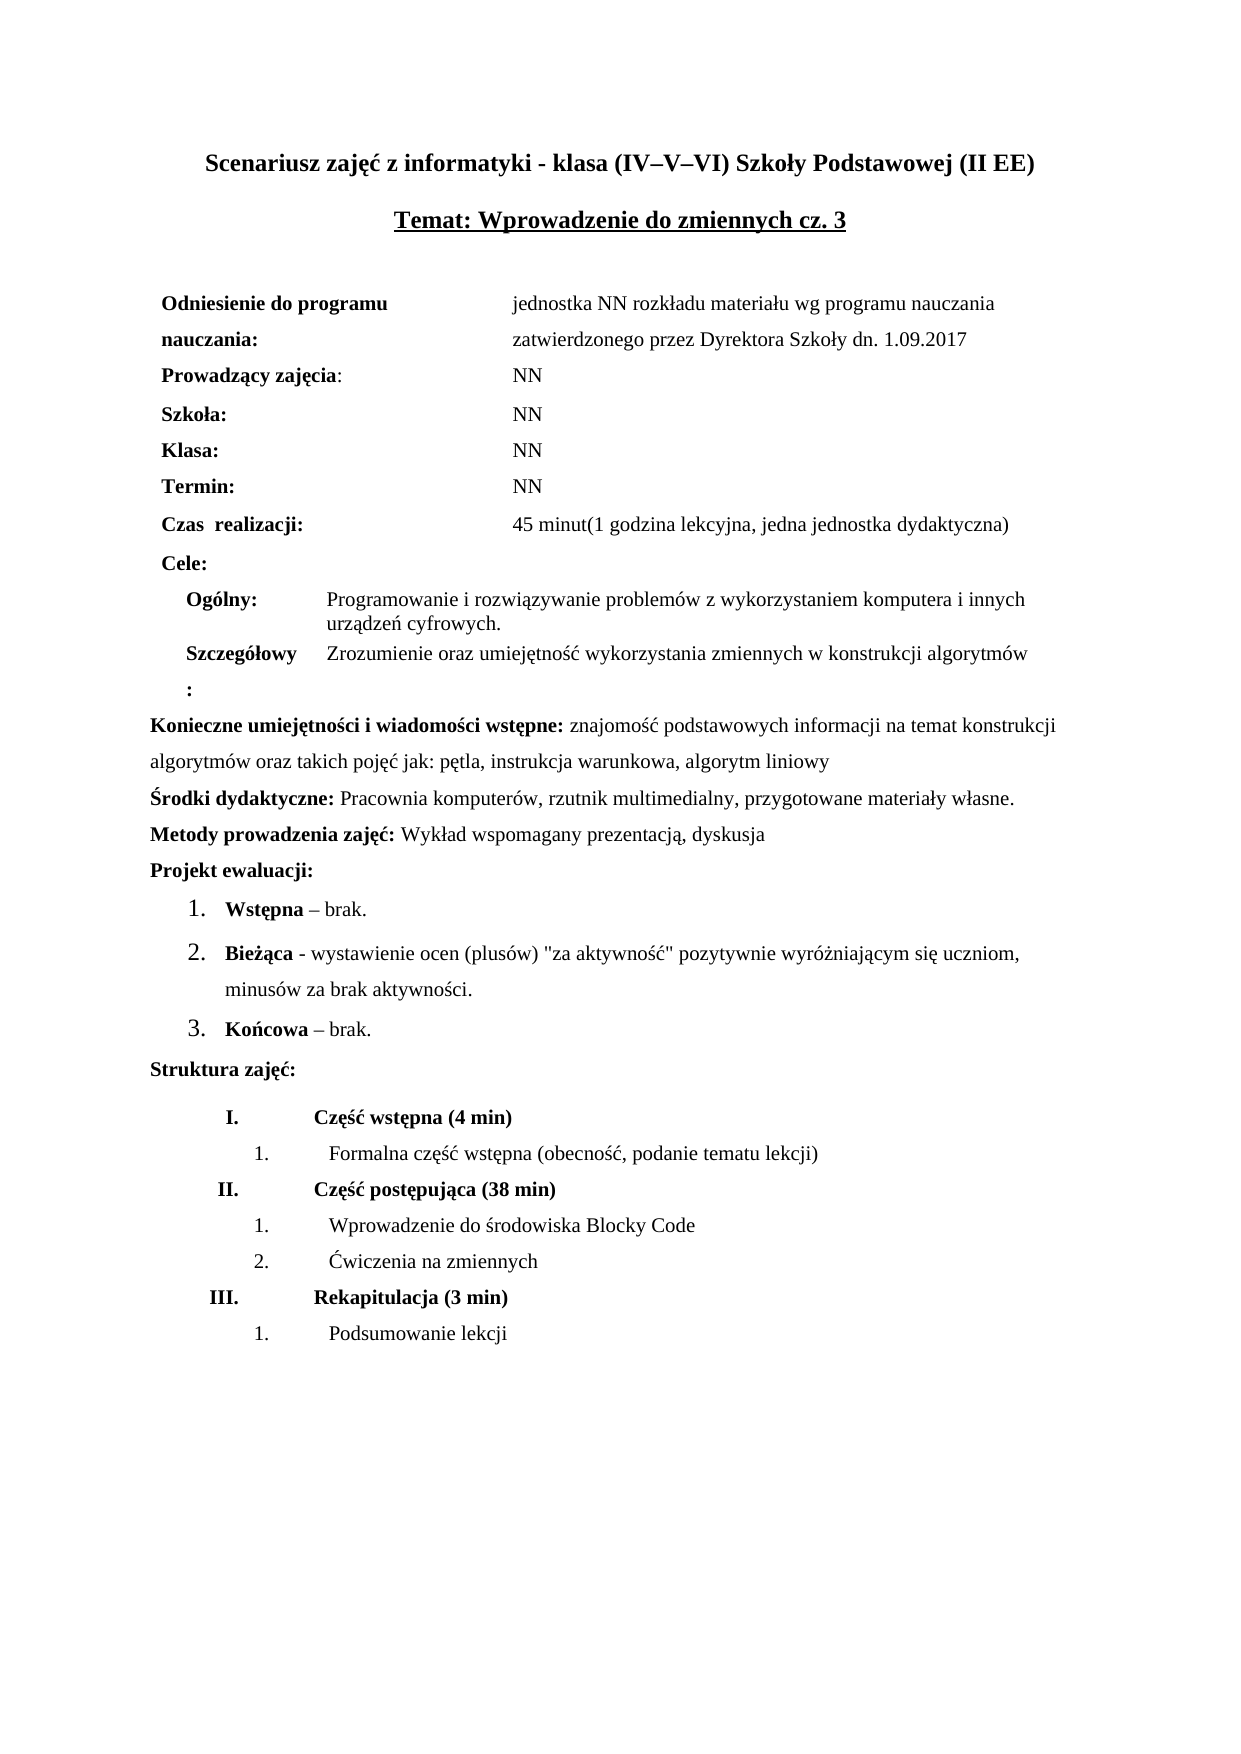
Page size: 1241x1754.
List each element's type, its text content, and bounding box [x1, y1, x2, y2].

table_cell Programowanie i rozwiązywanie problemów z wykorzystaniem komputera i innych urządzeń cyfrowych. [315, 587, 1111, 641]
table_cell 45 minut(1 godzina lekcyjna, jedna jednostka dydaktyczna) [501, 512, 1121, 551]
list Ćwiczenia na zmiennych [253, 1249, 1090, 1273]
list Wprowadzenie do środowiska Blocky Code [253, 1213, 1090, 1237]
list Część postępująca (38 min) [239, 1177, 1090, 1201]
table_header Cele: [150, 551, 315, 587]
table_cell Termin: [150, 474, 501, 512]
list Część wstępna (4 min) [239, 1105, 1090, 1129]
table_cell NN [501, 438, 1121, 474]
table_cell Czas realizacji: [150, 512, 501, 551]
text Projekt ewaluacji: [150, 857, 1090, 882]
table_cell Szkoła: [150, 402, 501, 438]
table_cell Szczegółowy: [175, 641, 315, 713]
table_cell NN [501, 402, 1121, 438]
table_cell Ogólny: [175, 587, 315, 641]
table_header Odniesienie do programu nauczania: [150, 291, 501, 363]
text Temat: Wprowadzenie do zmiennych cz. 3 [150, 205, 1090, 234]
table_cell NN [501, 474, 1121, 512]
list Rekapitulacja (3 min) [239, 1285, 1090, 1309]
table_cell [150, 587, 174, 641]
list Podsumowanie lekcji [253, 1321, 1090, 1345]
list Bieżąca - wystawienie ocen (plusów) "za aktywność" pozytywnie wyróżniającym się uczniom, minusów za brak aktywności. [187, 937, 1090, 1001]
list Wstępna – brak. [187, 893, 1090, 922]
text Struktura zajęć: [150, 1057, 1090, 1081]
table_header [315, 551, 1111, 587]
table_header jednostka NN rozkładu materiału wg programu nauczania zatwierdzonego przez Dyrektora Szkoły dn. 1.09.2017 [501, 291, 1121, 363]
table_cell [150, 641, 174, 713]
table_cell Zrozumienie oraz umiejętność wykorzystania zmiennych w konstrukcji algorytmów [315, 641, 1111, 713]
text Metody prowadzenia zajęć: Wykład wspomagany prezentacją, dyskusja [150, 821, 1090, 846]
text Scenariusz zajęć z informatyki - klasa (IV–V–VI) Szkoły Podstawowej (II EE) [150, 148, 1090, 176]
list Formalna część wstępna (obecność, podanie tematu lekcji) [253, 1141, 1090, 1165]
table_cell Prowadzący zajęcia: [150, 364, 501, 402]
list Końcowa – brak. [187, 1013, 1090, 1042]
table_cell NN [501, 364, 1121, 402]
table_cell Klasa: [150, 438, 501, 474]
text Konieczne umiejętności i wiadomości wstępne: znajomość podstawowych informacji na temat konstrukcji algorytmów oraz takich pojęć jak: pętla, instrukcja warunkowa, algorytm liniowy [150, 713, 1090, 773]
text Środki dydaktyczne: Pracownia komputerów, rzutnik multimedialny, przygotowane materiały własne. [150, 785, 1090, 809]
